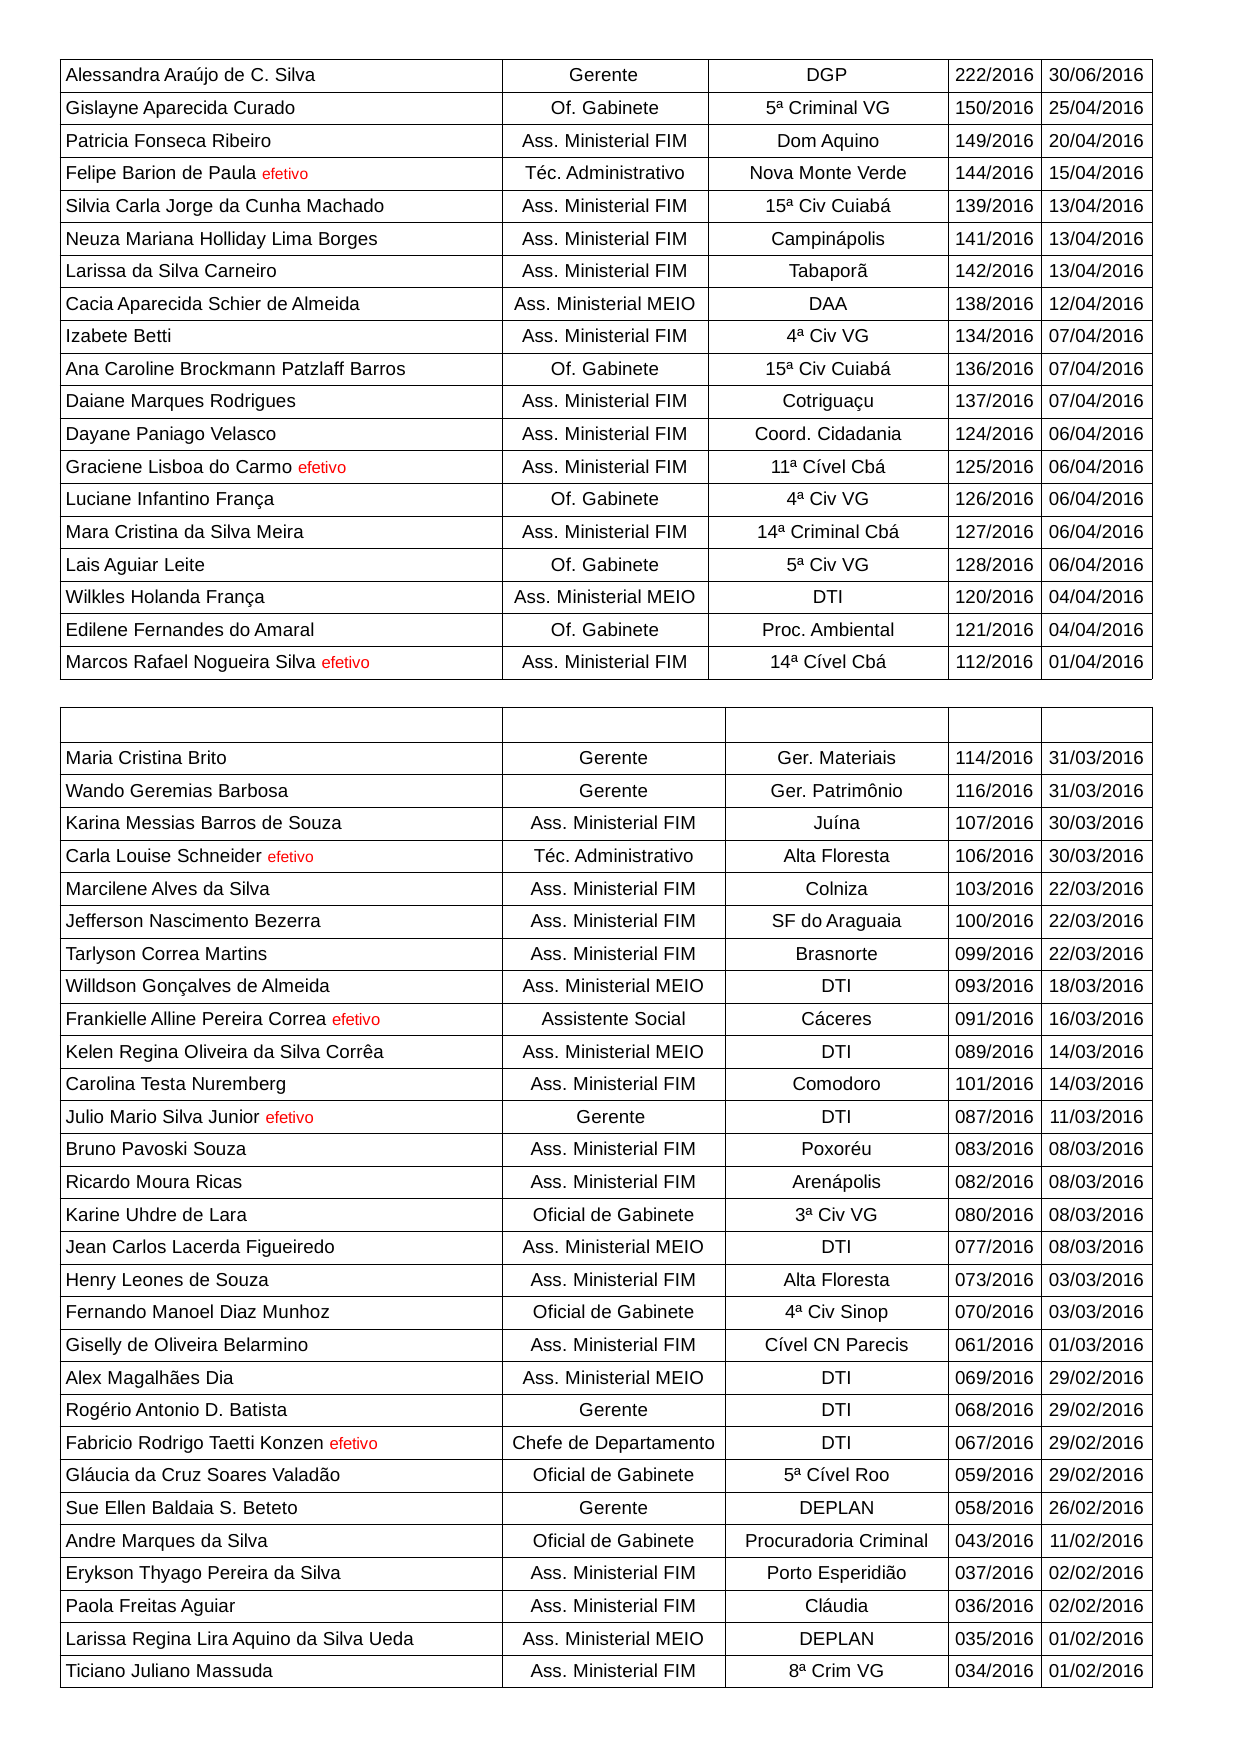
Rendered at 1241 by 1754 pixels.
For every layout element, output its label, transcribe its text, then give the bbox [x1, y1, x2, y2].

table_cell 29/02/2016 [1042, 1395, 1152, 1426]
table_cell 120/2016 [949, 582, 1041, 613]
table_cell Andre Marques da Silva [61, 1525, 502, 1557]
table_cell Karine Uhdre de Lara [61, 1199, 502, 1231]
table_cell 137/2016 [949, 386, 1041, 418]
table_header DGP [709, 60, 948, 92]
table_cell 059/2016 [949, 1460, 1041, 1492]
table_cell Comodoro [726, 1069, 948, 1100]
table_cell 04/04/2016 [1042, 582, 1152, 613]
table_cell Téc. Administrativo [503, 158, 708, 189]
table_cell 070/2016 [949, 1297, 1041, 1329]
table_cell DTI [726, 1362, 948, 1394]
table_cell 25/04/2016 [1042, 93, 1152, 124]
table_cell Karina Messias Barros de Souza [61, 808, 502, 839]
table_cell 06/04/2016 [1042, 484, 1152, 516]
table_cell Ass. Ministerial FIM [503, 939, 725, 970]
table_cell 14/03/2016 [1042, 1036, 1152, 1068]
table_cell 13/04/2016 [1042, 191, 1152, 222]
table_cell 144/2016 [949, 158, 1041, 189]
table_cell 069/2016 [949, 1362, 1041, 1394]
table_cell 30/03/2016 [1042, 841, 1152, 872]
table_cell Jean Carlos Lacerda Figueiredo [61, 1232, 502, 1263]
table_cell Cacia Aparecida Schier de Almeida [61, 288, 502, 320]
table_cell Ass. Ministerial FIM [503, 647, 708, 678]
table_cell Luciane Infantino França [61, 484, 502, 516]
table_cell 103/2016 [949, 873, 1041, 905]
table_cell 14ª Cível Cbá [709, 647, 948, 678]
table_cell Bruno Pavoski Souza [61, 1134, 502, 1166]
table_cell 30/03/2016 [1042, 808, 1152, 839]
table_cell Of. Gabinete [503, 354, 708, 385]
table_cell 5ª Cível Roo [726, 1460, 948, 1492]
table_cell 22/03/2016 [1042, 906, 1152, 937]
table_cell Cláudia [726, 1591, 948, 1622]
table_cell Alta Floresta [726, 1265, 948, 1296]
table_cell Wando Geremias Barbosa [61, 775, 502, 807]
table_cell 02/02/2016 [1042, 1558, 1152, 1589]
table_cell Mara Cristina da Silva Meira [61, 517, 502, 548]
table_cell Kelen Regina Oliveira da Silva Corrêa [61, 1036, 502, 1068]
table_cell Neuza Mariana Holliday Lima Borges [61, 223, 502, 255]
table_cell 150/2016 [949, 93, 1041, 124]
table_cell Assistente Social [503, 1004, 725, 1035]
table_cell 01/04/2016 [1042, 647, 1152, 678]
table_cell Cáceres [726, 1004, 948, 1035]
table_cell Silvia Carla Jorge da Cunha Machado [61, 191, 502, 222]
table_cell 11/03/2016 [1042, 1101, 1152, 1133]
table_cell Henry Leones de Souza [61, 1265, 502, 1296]
table_cell 03/03/2016 [1042, 1297, 1152, 1329]
table_cell Maria Cristina Brito [61, 743, 502, 774]
table_cell 124/2016 [949, 419, 1041, 450]
table_cell 067/2016 [949, 1427, 1041, 1459]
table_cell 126/2016 [949, 484, 1041, 516]
table_cell 106/2016 [949, 841, 1041, 872]
table_cell 4ª Civ Sinop [726, 1297, 948, 1329]
table_cell 101/2016 [949, 1069, 1041, 1100]
table_cell DTI [726, 1232, 948, 1263]
table_cell Tarlyson Correa Martins [61, 939, 502, 970]
table_cell Rogério Antonio D. Batista [61, 1395, 502, 1426]
table_cell Ana Caroline Brockmann Patzlaff Barros [61, 354, 502, 385]
table_cell Chefe de Departamento [503, 1427, 725, 1459]
table_cell Ass. Ministerial MEIO [503, 1036, 725, 1068]
table_cell SF do Araguaia [726, 906, 948, 937]
table_cell Julio Mario Silva Junior efetivo [61, 1101, 502, 1133]
table_cell Ass. Ministerial MEIO [503, 1362, 725, 1394]
table_cell Nova Monte Verde [709, 158, 948, 189]
table_cell Porto Esperidião [726, 1558, 948, 1589]
table_cell 087/2016 [949, 1101, 1041, 1133]
table_cell Ger. Patrimônio [726, 775, 948, 807]
table_cell 121/2016 [949, 614, 1041, 646]
table_cell 142/2016 [949, 256, 1041, 287]
table_cell 5ª Civ VG [709, 549, 948, 581]
table_cell Ricardo Moura Ricas [61, 1167, 502, 1198]
table_cell Paola Freitas Aguiar [61, 1591, 502, 1622]
table_cell Juína [726, 808, 948, 839]
table_cell Larissa Regina Lira Aquino da Silva Ueda [61, 1623, 502, 1655]
table_cell Ass. Ministerial FIM [503, 256, 708, 287]
table_cell Gláucia da Cruz Soares Valadão [61, 1460, 502, 1492]
table_cell Dom Aquino [709, 125, 948, 157]
table_header Alessandra Araújo de C. Silva [61, 60, 502, 92]
table_cell Carolina Testa Nuremberg [61, 1069, 502, 1100]
table_cell Erykson Thyago Pereira da Silva [61, 1558, 502, 1589]
table_cell 082/2016 [949, 1167, 1041, 1198]
table_cell Oficial de Gabinete [503, 1460, 725, 1492]
table_cell Marcilene Alves da Silva [61, 873, 502, 905]
table_cell Gerente [503, 775, 725, 807]
table_cell Ass. Ministerial MEIO [503, 971, 725, 1003]
table_cell Gislayne Aparecida Curado [61, 93, 502, 124]
table_cell Oficial de Gabinete [503, 1199, 725, 1231]
table_cell 04/04/2016 [1042, 614, 1152, 646]
table_cell 043/2016 [949, 1525, 1041, 1557]
table_cell Ass. Ministerial FIM [503, 451, 708, 483]
table_cell 12/04/2016 [1042, 288, 1152, 320]
table_cell 080/2016 [949, 1199, 1041, 1231]
table_cell 06/04/2016 [1042, 419, 1152, 450]
table_cell Téc. Administrativo [503, 841, 725, 872]
table_cell 112/2016 [949, 647, 1041, 678]
table_cell 037/2016 [949, 1558, 1041, 1589]
table_cell Giselly de Oliveira Belarmino [61, 1330, 502, 1361]
table_cell Of. Gabinete [503, 484, 708, 516]
table_cell 08/03/2016 [1042, 1232, 1152, 1263]
table_cell 20/04/2016 [1042, 125, 1152, 157]
table_cell 114/2016 [949, 743, 1041, 774]
table_cell Gerente [503, 743, 725, 774]
table_cell 107/2016 [949, 808, 1041, 839]
table_cell 073/2016 [949, 1265, 1041, 1296]
table_cell 034/2016 [949, 1656, 1041, 1687]
table_cell 29/02/2016 [1042, 1427, 1152, 1459]
table_cell 141/2016 [949, 223, 1041, 255]
table_cell 136/2016 [949, 354, 1041, 385]
table_header 30/06/2016 [1042, 60, 1152, 92]
table_cell 099/2016 [949, 939, 1041, 970]
table_cell 31/03/2016 [1042, 775, 1152, 807]
table_cell Procuradoria Criminal [726, 1525, 948, 1557]
table_cell 08/03/2016 [1042, 1167, 1152, 1198]
table_cell Coord. Cidadania [709, 419, 948, 450]
table_cell 15ª Civ Cuiabá [709, 191, 948, 222]
table_cell 138/2016 [949, 288, 1041, 320]
table_cell Ticiano Juliano Massuda [61, 1656, 502, 1687]
table_cell 089/2016 [949, 1036, 1041, 1068]
table_cell Gerente [503, 1395, 725, 1426]
table_cell 07/04/2016 [1042, 386, 1152, 418]
table_cell 26/02/2016 [1042, 1493, 1152, 1524]
table_cell Ass. Ministerial FIM [503, 1591, 725, 1622]
table_cell Ass. Ministerial FIM [503, 808, 725, 839]
table_cell Ass. Ministerial FIM [503, 873, 725, 905]
table_cell Fernando Manoel Diaz Munhoz [61, 1297, 502, 1329]
table_header Gerente [503, 60, 708, 92]
table_cell Cível CN Parecis [726, 1330, 948, 1361]
table_cell Ass. Ministerial MEIO [503, 1623, 725, 1655]
table_cell Ass. Ministerial FIM [503, 1069, 725, 1100]
table_cell Ass. Ministerial MEIO [503, 582, 708, 613]
table_cell 15/04/2016 [1042, 158, 1152, 189]
table_cell Cotriguaçu [709, 386, 948, 418]
table_cell Alex Magalhães Dia [61, 1362, 502, 1394]
table_cell 14ª Criminal Cbá [709, 517, 948, 548]
table_cell 07/04/2016 [1042, 354, 1152, 385]
table_cell 07/04/2016 [1042, 321, 1152, 352]
table_cell 08/03/2016 [1042, 1134, 1152, 1166]
table_cell 134/2016 [949, 321, 1041, 352]
table_cell 058/2016 [949, 1493, 1041, 1524]
table_cell Poxoréu [726, 1134, 948, 1166]
table_cell 01/02/2016 [1042, 1623, 1152, 1655]
table_cell 083/2016 [949, 1134, 1041, 1166]
table_cell 128/2016 [949, 549, 1041, 581]
table_cell 149/2016 [949, 125, 1041, 157]
table_cell DEPLAN [726, 1623, 948, 1655]
table_cell Marcos Rafael Nogueira Silva efetivo [61, 647, 502, 678]
table_cell Jefferson Nascimento Bezerra [61, 906, 502, 937]
table_cell 127/2016 [949, 517, 1041, 548]
table_cell 5ª Criminal VG [709, 93, 948, 124]
table_cell DEPLAN [726, 1493, 948, 1524]
table_cell Dayane Paniago Velasco [61, 419, 502, 450]
table_cell Ass. Ministerial FIM [503, 1167, 725, 1198]
table_cell 093/2016 [949, 971, 1041, 1003]
table_cell Graciene Lisboa do Carmo efetivo [61, 451, 502, 483]
table_cell 11/02/2016 [1042, 1525, 1152, 1557]
table_cell DTI [726, 1036, 948, 1068]
table_cell Carla Louise Schneider efetivo [61, 841, 502, 872]
table_cell 16/03/2016 [1042, 1004, 1152, 1035]
table_cell Campinápolis [709, 223, 948, 255]
table_cell 03/03/2016 [1042, 1265, 1152, 1296]
table_cell Larissa da Silva Carneiro [61, 256, 502, 287]
table_cell 068/2016 [949, 1395, 1041, 1426]
table_cell Edilene Fernandes do Amaral [61, 614, 502, 646]
table_cell Arenápolis [726, 1167, 948, 1198]
table_cell Ass. Ministerial MEIO [503, 1232, 725, 1263]
table_cell 036/2016 [949, 1591, 1041, 1622]
table_cell Ass. Ministerial FIM [503, 1134, 725, 1166]
table_header [1042, 708, 1152, 742]
table_cell Ass. Ministerial FIM [503, 1656, 725, 1687]
table_cell DTI [726, 971, 948, 1003]
table_cell Of. Gabinete [503, 614, 708, 646]
table_cell 4ª Civ VG [709, 321, 948, 352]
table_cell Proc. Ambiental [709, 614, 948, 646]
table_cell Sue Ellen Baldaia S. Beteto [61, 1493, 502, 1524]
table_cell Ass. Ministerial FIM [503, 1558, 725, 1589]
table_cell 22/03/2016 [1042, 873, 1152, 905]
table_cell Gerente [503, 1493, 725, 1524]
table_cell Of. Gabinete [503, 549, 708, 581]
table_cell Ass. Ministerial FIM [503, 125, 708, 157]
table_cell Fabricio Rodrigo Taetti Konzen efetivo [61, 1427, 502, 1459]
table_cell Felipe Barion de Paula efetivo [61, 158, 502, 189]
table_cell Colniza [726, 873, 948, 905]
table_cell DAA [709, 288, 948, 320]
table_cell 116/2016 [949, 775, 1041, 807]
table_cell Patricia Fonseca Ribeiro [61, 125, 502, 157]
table_cell Daiane Marques Rodrigues [61, 386, 502, 418]
table_cell 29/02/2016 [1042, 1362, 1152, 1394]
table_cell Oficial de Gabinete [503, 1525, 725, 1557]
table_cell DTI [726, 1101, 948, 1133]
table_cell Brasnorte [726, 939, 948, 970]
table_cell Willdson Gonçalves de Almeida [61, 971, 502, 1003]
table_cell 100/2016 [949, 906, 1041, 937]
table_cell Oficial de Gabinete [503, 1297, 725, 1329]
table_cell 11ª Cível Cbá [709, 451, 948, 483]
table_cell Of. Gabinete [503, 93, 708, 124]
table_cell 02/02/2016 [1042, 1591, 1152, 1622]
table_cell Gerente [503, 1101, 725, 1133]
table_cell Ass. Ministerial FIM [503, 1265, 725, 1296]
table_cell 08/03/2016 [1042, 1199, 1152, 1231]
table_cell 077/2016 [949, 1232, 1041, 1263]
table_header 222/2016 [949, 60, 1041, 92]
table_cell Ass. Ministerial FIM [503, 906, 725, 937]
table_cell 31/03/2016 [1042, 743, 1152, 774]
table_cell Ass. Ministerial FIM [503, 1330, 725, 1361]
table_cell Ger. Materiais [726, 743, 948, 774]
table_cell 22/03/2016 [1042, 939, 1152, 970]
table_cell 091/2016 [949, 1004, 1041, 1035]
table_cell Ass. Ministerial FIM [503, 223, 708, 255]
table_cell 125/2016 [949, 451, 1041, 483]
table_cell Tabaporã [709, 256, 948, 287]
table_cell Wilkles Holanda França [61, 582, 502, 613]
table_cell 06/04/2016 [1042, 451, 1152, 483]
table_cell Ass. Ministerial FIM [503, 386, 708, 418]
table_cell Izabete Betti [61, 321, 502, 352]
table_cell Lais Aguiar Leite [61, 549, 502, 581]
table_cell 14/03/2016 [1042, 1069, 1152, 1100]
table_cell 18/03/2016 [1042, 971, 1152, 1003]
table_cell 8ª Crim VG [726, 1656, 948, 1687]
table_header [61, 708, 502, 742]
table_cell DTI [726, 1395, 948, 1426]
table_cell 01/03/2016 [1042, 1330, 1152, 1361]
table_cell 139/2016 [949, 191, 1041, 222]
table_header [503, 708, 725, 742]
table_cell Ass. Ministerial FIM [503, 191, 708, 222]
table_cell DTI [726, 1427, 948, 1459]
table_cell 13/04/2016 [1042, 256, 1152, 287]
table_cell 15ª Civ Cuiabá [709, 354, 948, 385]
table_header [726, 708, 948, 742]
table_cell 29/02/2016 [1042, 1460, 1152, 1492]
table_cell Frankielle Alline Pereira Correa efetivo [61, 1004, 502, 1035]
table_cell Ass. Ministerial FIM [503, 517, 708, 548]
table_cell 3ª Civ VG [726, 1199, 948, 1231]
table_cell Ass. Ministerial MEIO [503, 288, 708, 320]
table_cell Alta Floresta [726, 841, 948, 872]
table_cell 06/04/2016 [1042, 517, 1152, 548]
table_cell 061/2016 [949, 1330, 1041, 1361]
table_cell 06/04/2016 [1042, 549, 1152, 581]
table_cell 035/2016 [949, 1623, 1041, 1655]
table_cell 13/04/2016 [1042, 223, 1152, 255]
table_cell Ass. Ministerial FIM [503, 419, 708, 450]
table_cell 01/02/2016 [1042, 1656, 1152, 1687]
table_cell 4ª Civ VG [709, 484, 948, 516]
table_header [949, 708, 1041, 742]
table_cell DTI [709, 582, 948, 613]
table_cell Ass. Ministerial FIM [503, 321, 708, 352]
